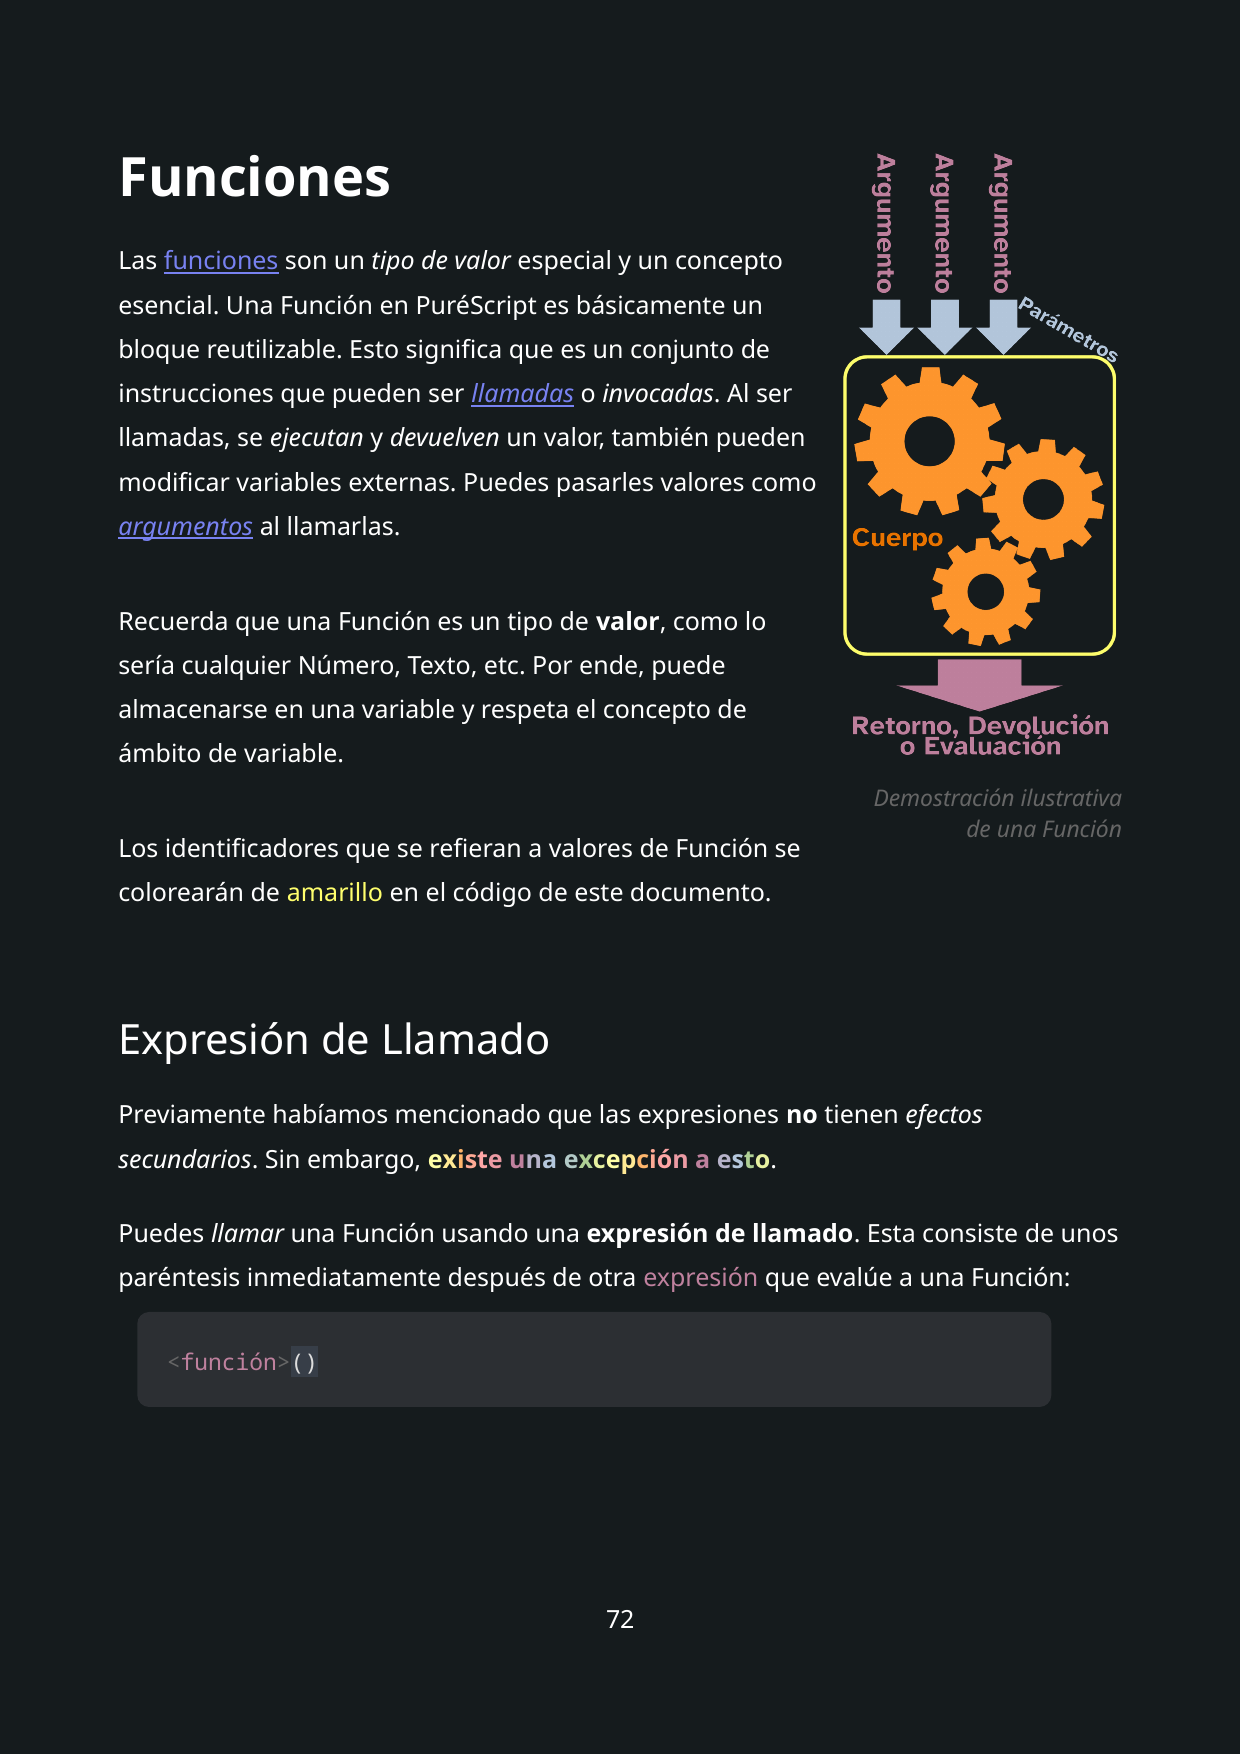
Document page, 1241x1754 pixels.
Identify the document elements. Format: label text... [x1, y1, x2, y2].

subtitle Funciones [118, 139, 1122, 213]
text Recuerda que una Función es un tipo de valor, como lo sería cualquier Número, Texto, etc. Por ende, puede almacenarse en una variable y respeta el concepto de ámbito de variable. [118, 603, 838, 770]
text Puedes llamar una Función usando una expresión de llamado. Esta consiste de unos paréntesis inmediatamente después de otra expresión que evalúe a una Función: [118, 1215, 1122, 1293]
text Los identificadores que se refieran a valores de Función se colorearán de amarillo en el código de este documento. [118, 830, 1122, 953]
text Previamente habíamos mencionado que las expresiones no tienen efectos secundarios. Sin embargo, existe una excepción a esto. [118, 1097, 1122, 1176]
text Las funciones son un tipo de valor especial y un concepto esencial. Una Función en PuréScript es básicamente un bloque reutilizable. Esto significa que es un conjunto de instrucciones que pueden ser llamadas o invocadas. Al ser llamadas, se ejecutan y devuelven un valor, también pueden modificar variables externas. Puedes pasarles valores como argumentos al llamarlas. [118, 243, 838, 543]
text Demostración ilustrativa de una Función [839, 770, 1122, 844]
subtitle Expresión de Llamado [118, 1010, 1122, 1067]
picture [838, 142, 1123, 770]
